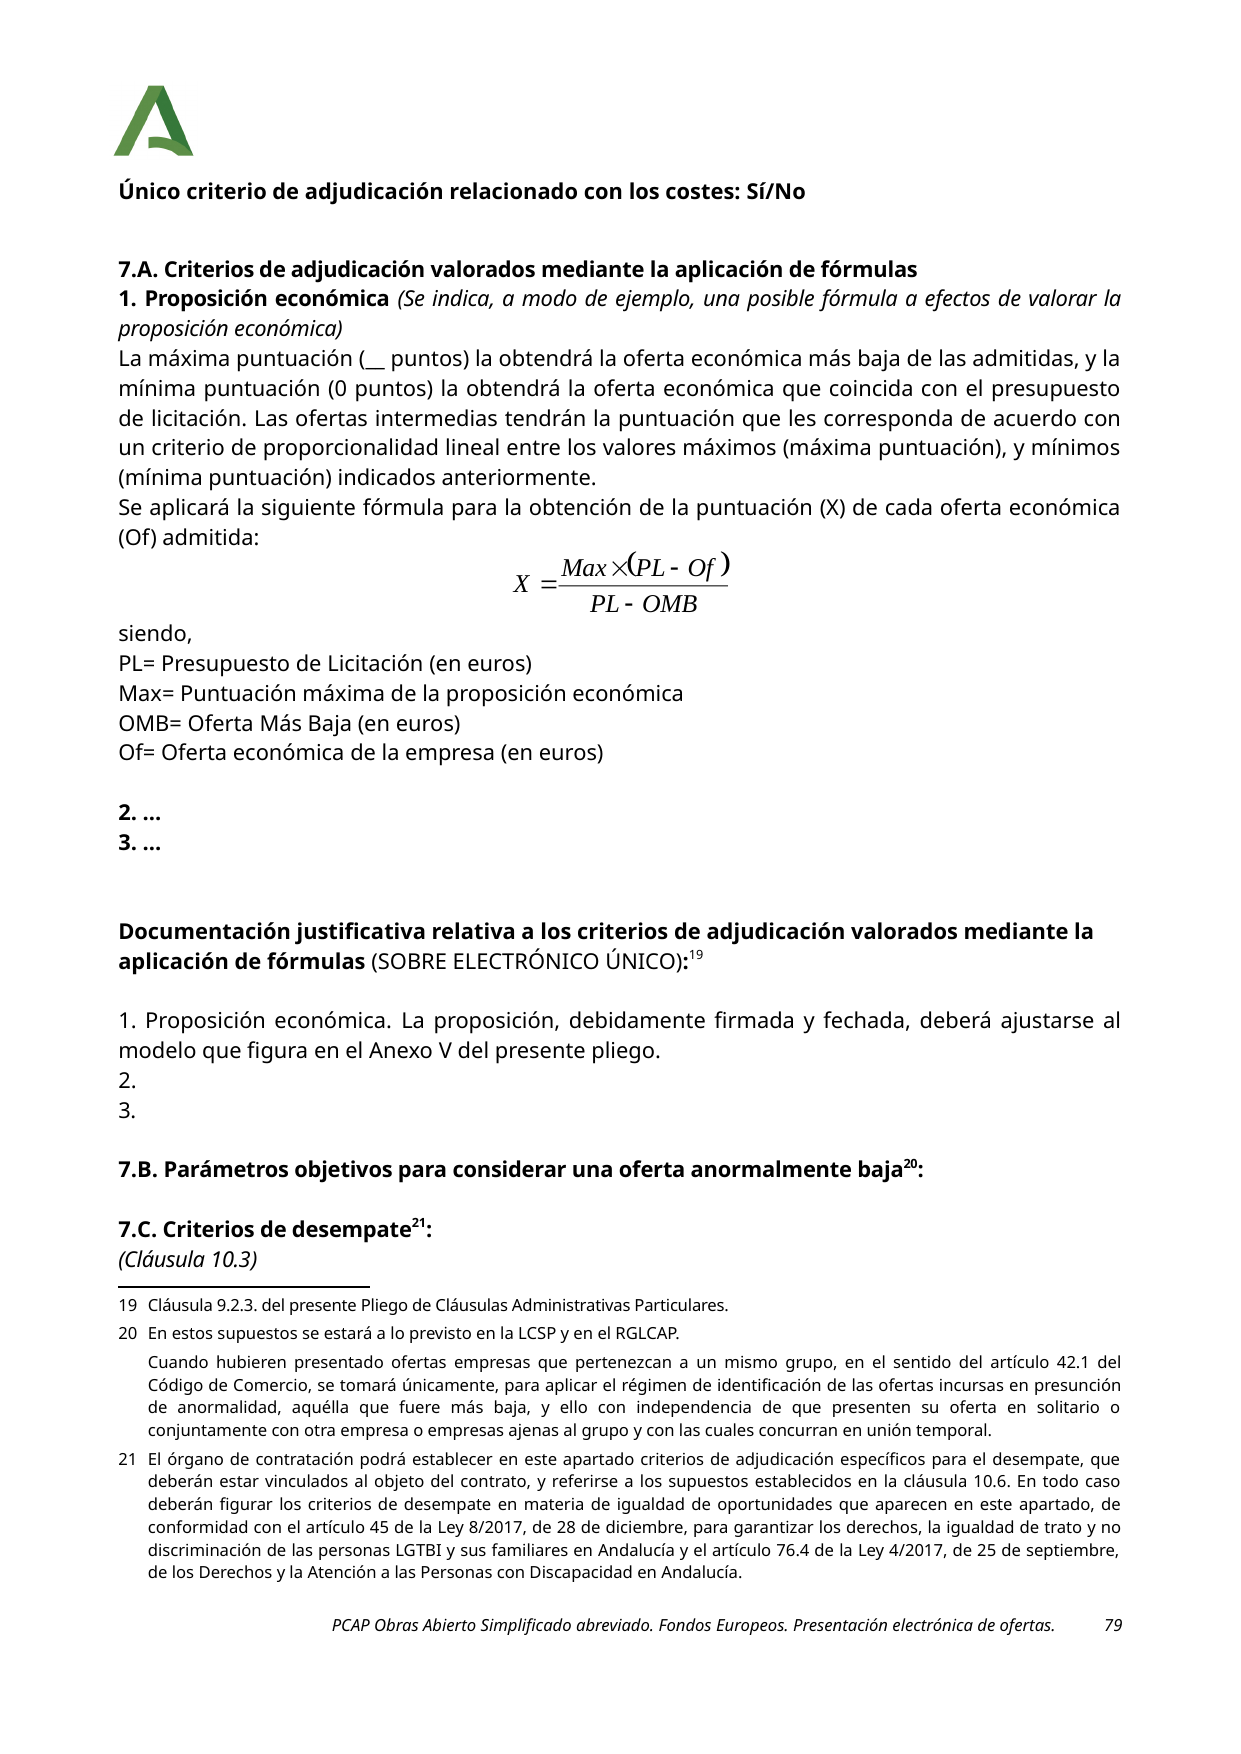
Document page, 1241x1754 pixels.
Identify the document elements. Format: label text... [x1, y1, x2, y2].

text Documentación justificativa relativa a los criterios de adjudicación valorados mediante la aplicación de fórmulas (SOBRE ELECTRÓNICO ÚNICO): [118, 916, 1122, 976]
text 7.C. Criterios de desempate: [118, 1214, 1122, 1244]
text OMB= Oferta Más Baja (en euros) [118, 708, 1122, 737]
text Se aplicará la siguiente fórmula para la obtención de la puntuación (X) de cada oferta económica (Of) admitida: [118, 492, 1122, 552]
text Único criterio de adjudicación relacionado con los costes: Sí/No [118, 176, 1122, 206]
text 3. [118, 1095, 1122, 1125]
text Cláusula 9.2.3. del presente Pliego de Cláusulas Administrativas Particulares. [118, 1293, 1122, 1316]
text En estos supuestos se estará a lo previsto en la LCSP y en el RGLCAP. [118, 1322, 1122, 1345]
text La máxima puntuación (__ puntos) la obtendrá la oferta económica más baja de las admitidas, y la mínima puntuación (0 puntos) la obtendrá la oferta económica que coincida con el presupuesto de licitación. Las ofertas intermedias tendrán la puntuación que les corresponda de acuerdo con un criterio de proporcionalidad lineal entre los valores máximos (máxima puntuación), y mínimos (mínima puntuación) indicados anteriormente. [118, 343, 1122, 492]
text (Cláusula 10.3) [118, 1244, 1122, 1274]
text Of= Oferta económica de la empresa (en euros) [118, 737, 1122, 767]
text siendo, [118, 618, 1122, 648]
text 7.B. Parámetros objetivos para considerar una oferta anormalmente baja: [118, 1154, 1122, 1184]
text 2. ... [118, 797, 1122, 827]
text 7.A. Criterios de adjudicación valorados mediante la aplicación de fórmulas [118, 254, 1122, 283]
text Cuando hubieren presentado ofertas empresas que pertenezcan a un mismo grupo, en el sentido del artículo 42.1 del Código de Comercio, se tomará únicamente, para aplicar el régimen de identificación de las ofertas incursas en presunción de anormalidad, aquélla que fuere más baja, y ello con independencia de que presenten su oferta en solitario o conjuntamente con otra empresa o empresas ajenas al grupo y con las cuales concurran en unión temporal. [118, 1351, 1122, 1441]
text Max= Puntuación máxima de la proposición económica [118, 678, 1122, 708]
picture [109, 81, 198, 160]
text 1. Proposición económica (Se indica, a modo de ejemplo, una posible fórmula a efectos de valorar la proposición económica) [118, 283, 1122, 343]
text El órgano de contratación podrá establecer en este apartado criterios de adjudicación específicos para el desempate, que deberán estar vinculados al objeto del contrato, y referirse a los supuestos establecidos en la cláusula 10.6. En todo caso deberán figurar los criterios de desempate en materia de igualdad de oportunidades que aparecen en este apartado, de conformidad con el artículo 45 de la Ley 8/2017, de 28 de diciembre, para garantizar los derechos, la igualdad de trato y no discriminación de las personas LGTBI y sus familiares en Andalucía y el artículo 76.4 de la Ley 4/2017, de 25 de septiembre, de los Derechos y la Atención a las Personas con Discapacidad en Andalucía. [118, 1447, 1122, 1584]
text 2. [118, 1065, 1122, 1095]
text PL= Presupuesto de Licitación (en euros) [118, 648, 1122, 678]
text 3. ... [118, 827, 1122, 857]
text 1. Proposición económica. La proposición, debidamente firmada y fechada, deberá ajustarse al modelo que figura en el Anexo V del presente pliego. [118, 1006, 1122, 1065]
